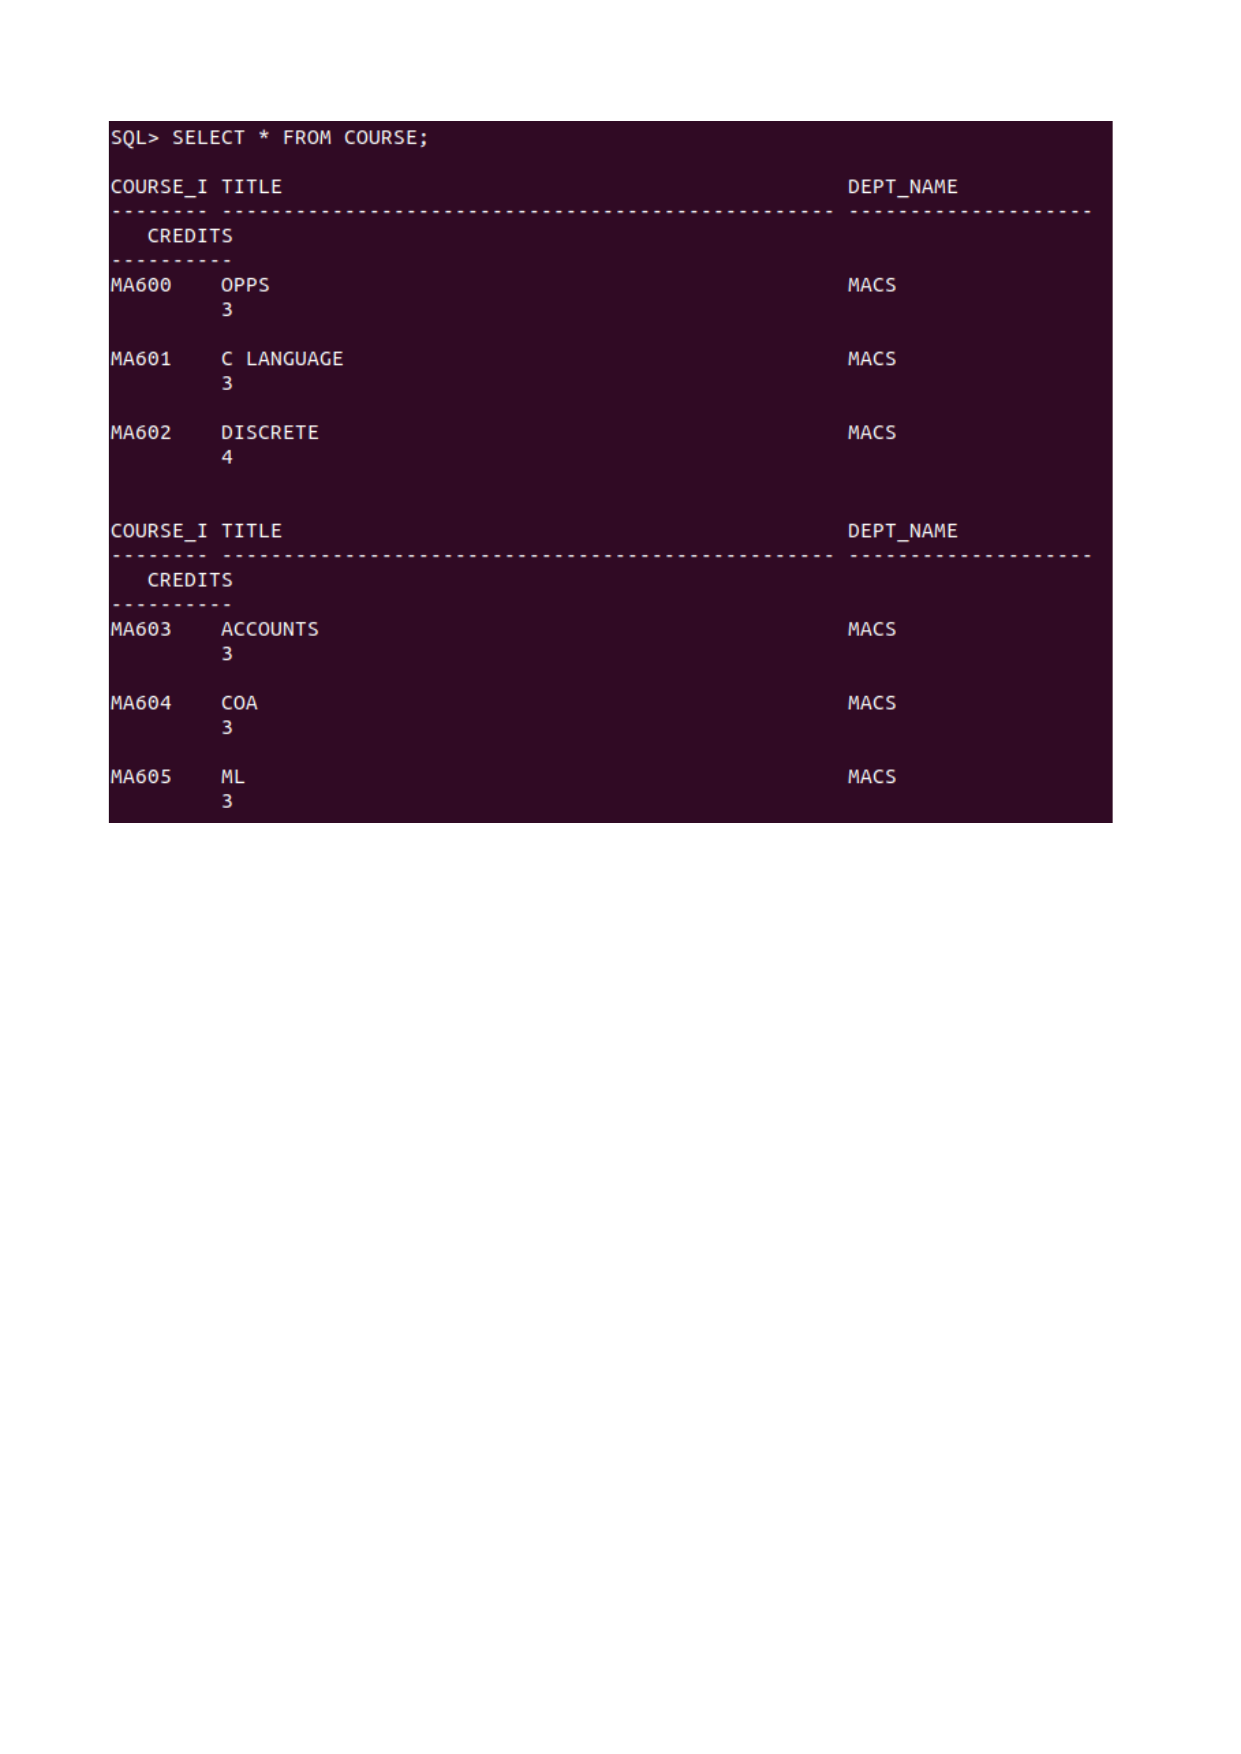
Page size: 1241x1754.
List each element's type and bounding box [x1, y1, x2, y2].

picture [108, 121, 1113, 823]
